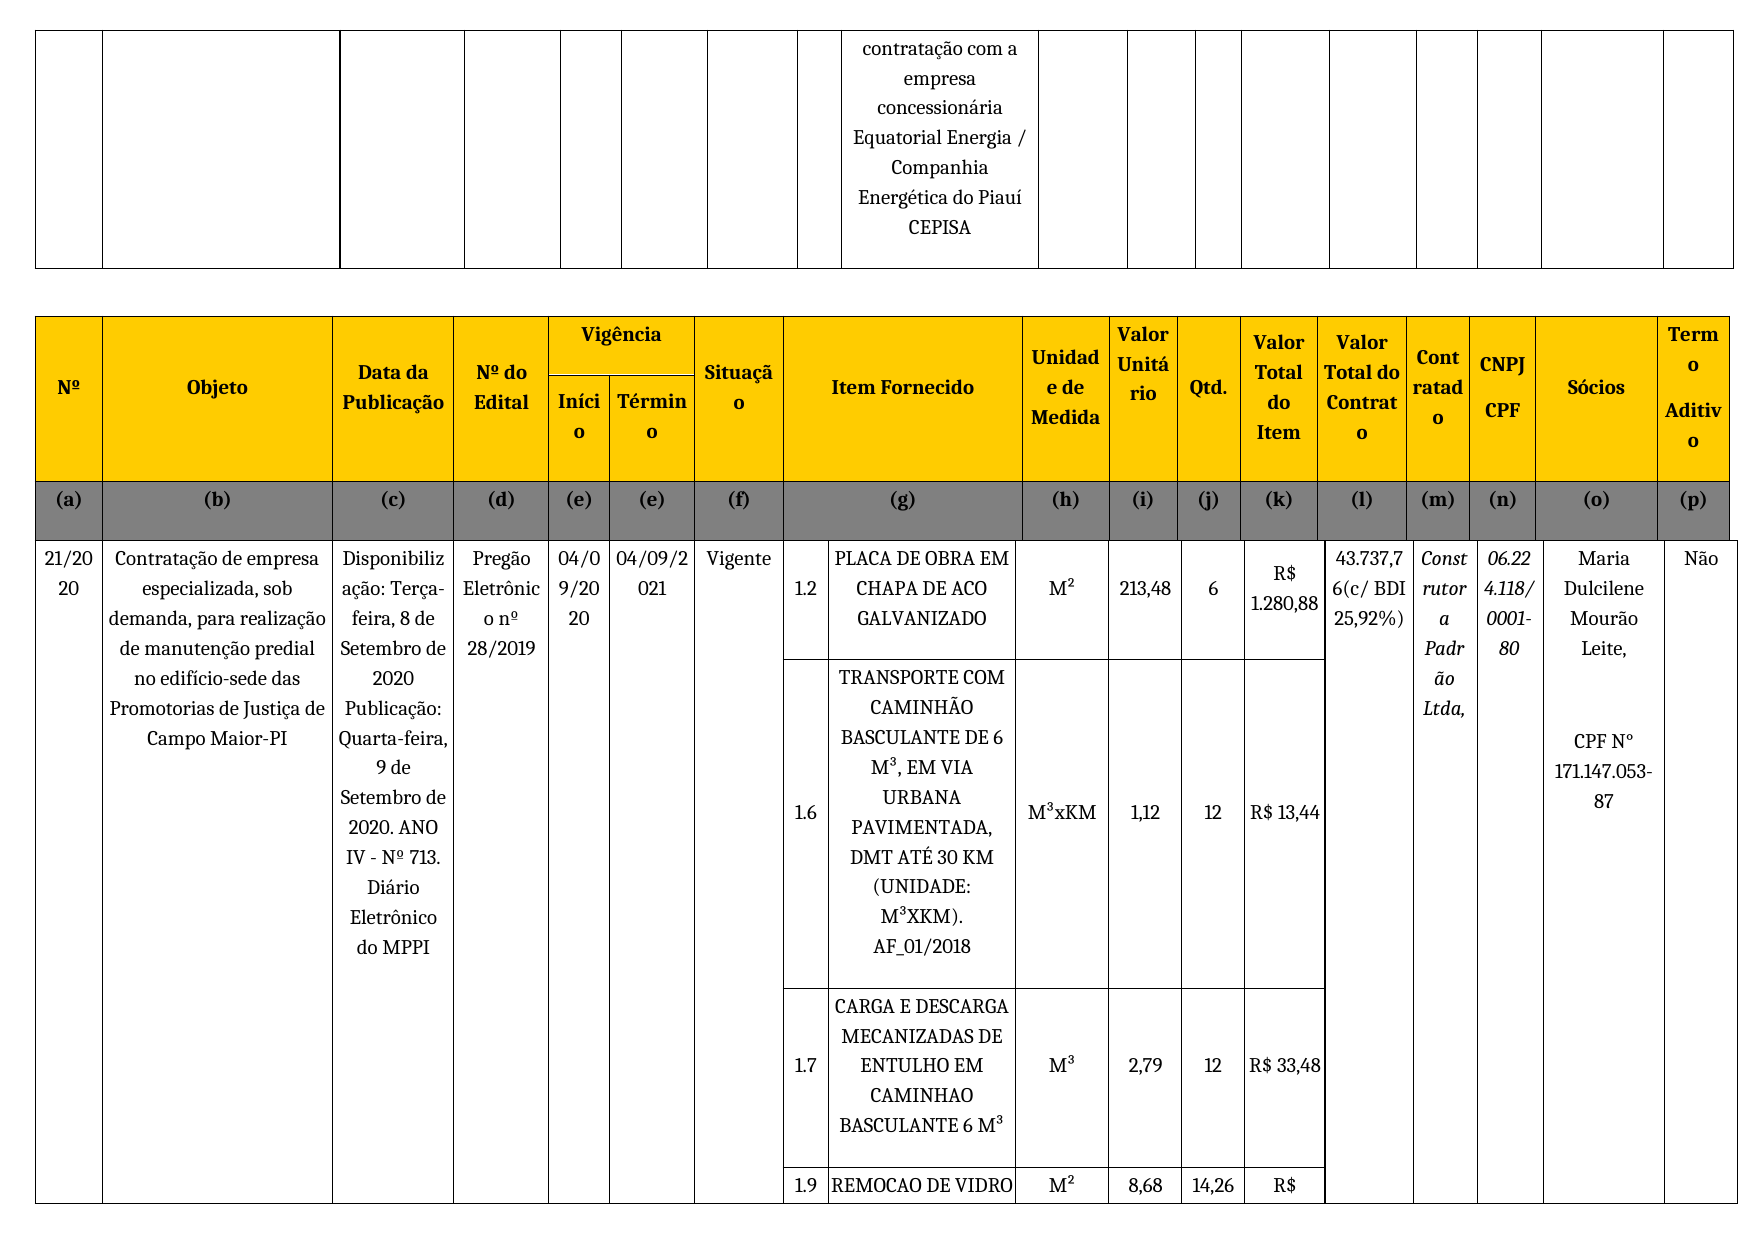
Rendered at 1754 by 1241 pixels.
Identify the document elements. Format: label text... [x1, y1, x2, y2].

table_cell 1.7 [784, 989, 828, 1167]
table_cell (l) [1318, 482, 1406, 540]
table_cell Vigente [695, 541, 783, 1203]
table_cell 21/2020 [36, 541, 102, 1203]
table_cell 1,12 [1109, 660, 1181, 988]
table_cell 12 [1182, 989, 1244, 1167]
table_cell [561, 31, 621, 268]
table_cell [1730, 481, 1738, 540]
table_header [1730, 316, 1738, 374]
table_cell (n) [1470, 482, 1535, 540]
table_cell 2,79 [1109, 989, 1181, 1167]
table_cell [1330, 31, 1416, 268]
table_cell - [1039, 31, 1127, 268]
table_header Item Fornecido [784, 317, 1022, 481]
table_header Valor Total do Item [1241, 317, 1317, 481]
table_cell 1.6 [784, 660, 828, 988]
table_header Data da Publicação [333, 317, 453, 481]
table_cell [1417, 31, 1477, 268]
table_cell Início [549, 376, 609, 481]
table_header Qtd. [1178, 317, 1240, 481]
table_cell 06.224.118/0001-80 [1478, 541, 1543, 1203]
table_cell (d) [454, 482, 548, 540]
table_cell R$ [1245, 1168, 1324, 1203]
table_cell [1478, 31, 1541, 268]
table_cell 12 [1182, 660, 1244, 988]
table_cell 04/09/2020 [549, 541, 609, 1203]
table_cell M² [1016, 541, 1108, 659]
table_cell (g) [784, 482, 1022, 540]
table_cell (a) [36, 482, 102, 540]
table_header Situação [695, 317, 783, 481]
table_cell M³ [1016, 989, 1108, 1167]
table_cell R$ 13,44 [1245, 660, 1324, 988]
table_header Valor Unitário [1110, 317, 1177, 481]
table_cell CARGA E DESCARGA MECANIZADAS DE ENTULHO EM CAMINHAO BASCULANTE 6 M³ [829, 989, 1015, 1167]
table_cell 213,48 [1109, 541, 1181, 659]
table_cell [708, 31, 797, 268]
table_header CNPJ CPF [1470, 317, 1535, 481]
table_cell [798, 31, 841, 268]
table_cell (h) [1023, 482, 1109, 540]
table_cell (o) [1536, 482, 1657, 540]
table_cell - [1128, 31, 1195, 268]
table_header Vigência [549, 317, 694, 374]
table_cell - [1242, 31, 1329, 268]
table_header Sócios [1536, 317, 1657, 481]
table_cell 6 [1182, 541, 1244, 659]
table_cell (b) [103, 482, 332, 540]
table_cell [36, 31, 102, 268]
table_cell (m) [1407, 482, 1469, 540]
table_cell [1542, 31, 1663, 268]
table_cell (p) [1658, 482, 1729, 540]
table_cell 14,26 [1182, 1168, 1244, 1203]
table_header Nº [36, 317, 102, 481]
table_cell (j) [1178, 482, 1240, 540]
table_cell Disponibilização: Terça-feira, 8 de Setembro de 2020 Publicação: Quarta-feira, 9 de Setembro de 2020. ANO IV - Nº 713. Diário Eletrônico do MPPI [333, 541, 453, 1203]
table_cell [1730, 375, 1738, 481]
table_cell [1664, 31, 1733, 268]
table_cell R$ 33,48 [1245, 989, 1324, 1167]
table_cell (c) [333, 482, 453, 540]
table_cell REMOCAO DE VIDRO [829, 1168, 1015, 1203]
table_cell (i) [1110, 482, 1177, 540]
table_cell [622, 31, 707, 268]
table_header Termo Aditivo [1658, 317, 1729, 481]
table_cell 43.737,76(c/ BDI 25,92%) [1326, 541, 1413, 1203]
table_cell (e) [610, 482, 694, 540]
table_cell 8,68 [1109, 1168, 1181, 1203]
table_cell R$ 1.280,88 [1245, 541, 1324, 659]
table_cell Construtora Padrão Ltda, [1414, 541, 1477, 1203]
table_cell Não [1665, 541, 1737, 1203]
table_cell 1.2 [784, 541, 828, 659]
table_cell M³xKM [1016, 660, 1108, 988]
table_cell PLACA DE OBRA EM CHAPA DE ACO GALVANIZADO [829, 541, 1015, 659]
table_header Contratado [1407, 317, 1469, 481]
table_cell (k) [1241, 482, 1317, 540]
table_header Nº do Edital [454, 317, 548, 481]
table_cell 1.9 [784, 1168, 828, 1203]
table_header Unidade de Medida [1023, 317, 1109, 481]
table_cell 04/09/2021 [610, 541, 694, 1203]
table_cell - [1196, 31, 1241, 268]
table_cell Término [610, 376, 694, 481]
table_header Objeto [103, 317, 332, 481]
table_cell contratação com a empresa concessionária Equatorial Energia / Companhia Energética do Piauí CEPISA [842, 31, 1038, 268]
table_cell Pregão Eletrônico nº 28/2019 [454, 541, 548, 1203]
table_cell M² [1016, 1168, 1108, 1203]
table_cell [465, 31, 560, 268]
table_cell TRANSPORTE COM CAMINHÃO BASCULANTE DE 6 M³, EM VIA URBANA PAVIMENTADA, DMT ATÉ 30 KM (UNIDADE: M³XKM). AF_01/2018 [829, 660, 1015, 988]
table_cell [103, 31, 339, 268]
table_header Valor Total do Contrato [1318, 317, 1406, 481]
table_cell (f) [695, 482, 783, 540]
table_cell [341, 31, 464, 268]
table_cell Maria Dulcilene Mourão Leite, CPF N° 171.147.053-87 [1544, 541, 1664, 1203]
table_cell Contratação de empresa especializada, sob demanda, para realização de manutenção predial no edifício-sede das Promotorias de Justiça de Campo Maior-PI [103, 541, 332, 1203]
table_cell (e) [549, 482, 609, 540]
